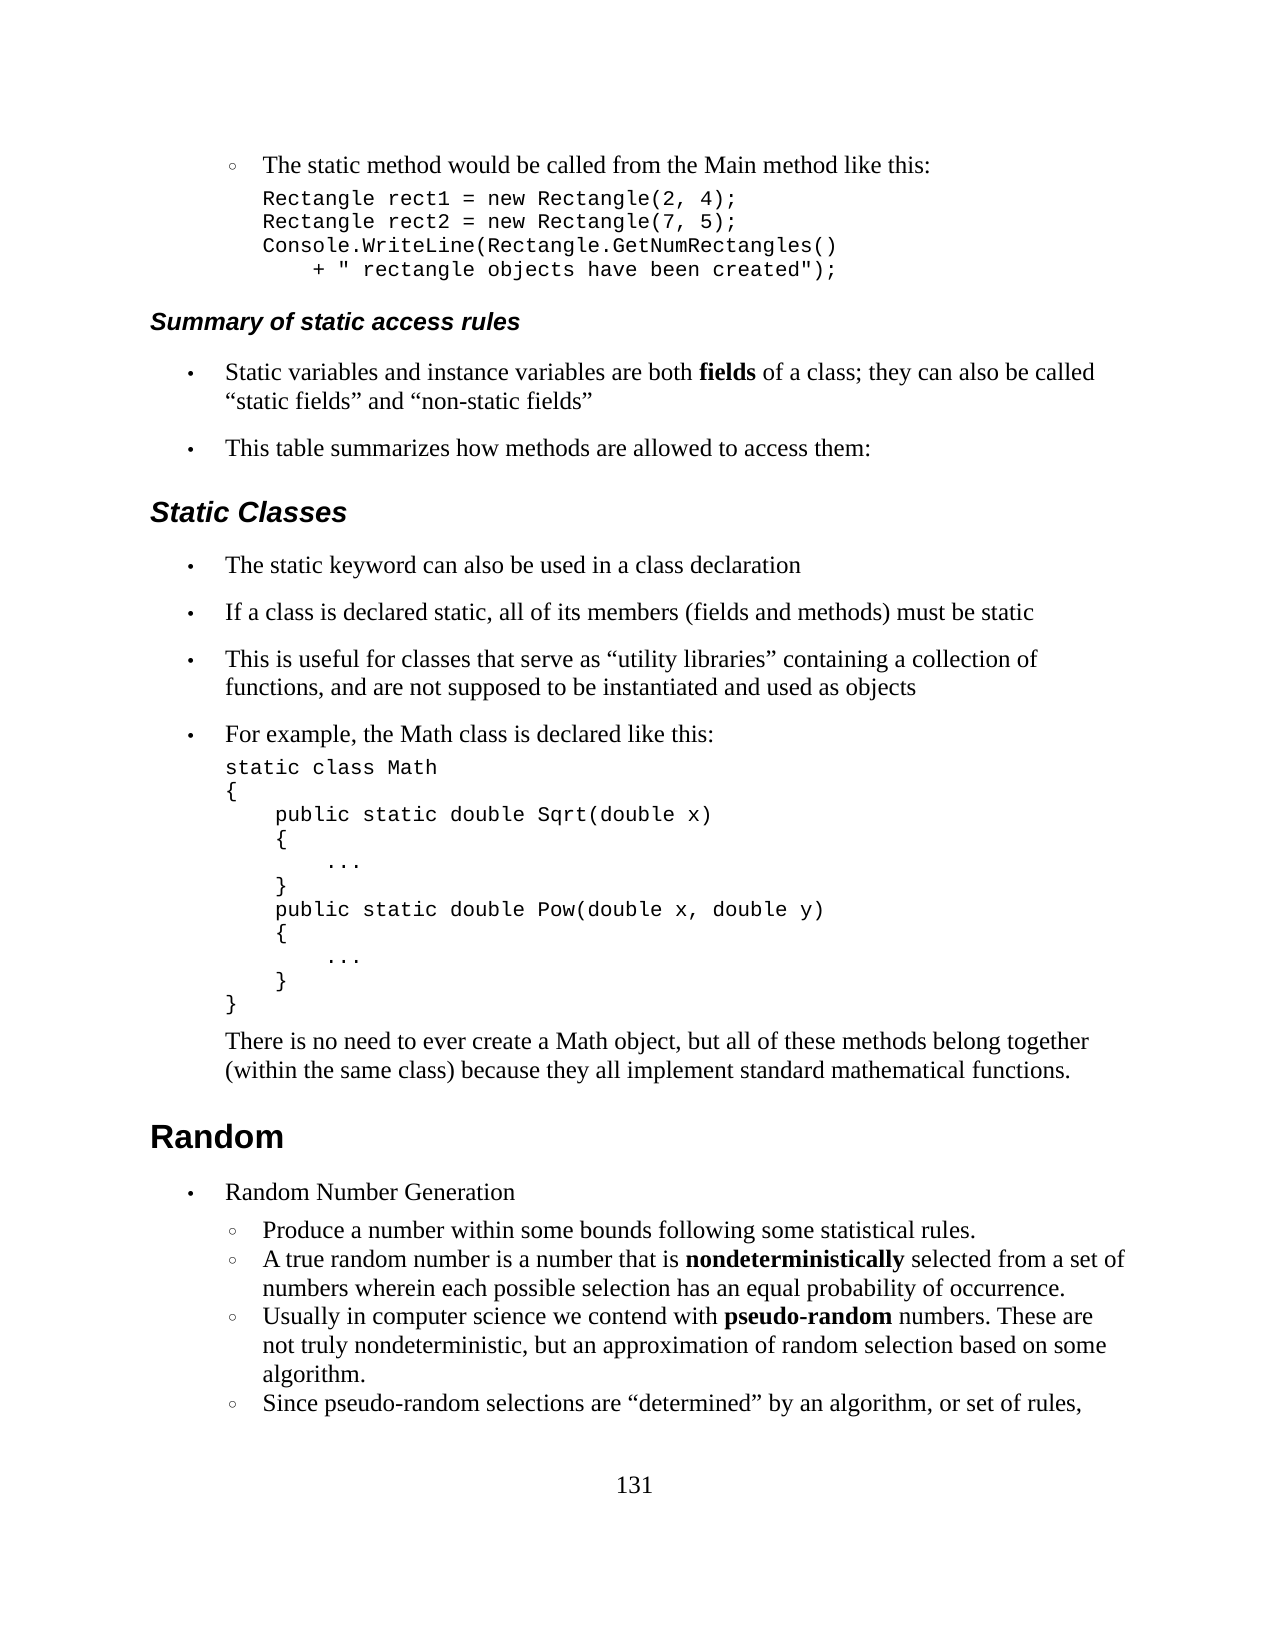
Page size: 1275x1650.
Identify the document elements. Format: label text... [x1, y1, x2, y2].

list If a class is declared static, all of its members (fields and methods) must be static [187, 597, 1125, 626]
list Produce a number within some bounds following some statistical rules. [225, 1215, 1125, 1244]
list Usually in computer science we contend with pseudo-random numbers. These are not truly nondeterministic, but an approximation of random selection based on some algorithm. [225, 1301, 1125, 1388]
list } [187, 875, 1125, 899]
subtitle Summary of static access rules [150, 307, 1125, 336]
subtitle Random [150, 1117, 1125, 1156]
list } [187, 993, 1125, 1017]
list Rectangle rect2 = new Rectangle(7, 5); [225, 211, 1125, 235]
list + " rectangle objects have been created"); [225, 259, 1125, 282]
list public static double Sqrt(double x) [187, 804, 1125, 828]
list This is useful for classes that serve as “utility libraries” containing a collection of functions, and are not supposed to be instantiated and used as objects [187, 644, 1125, 701]
list public static double Pow(double x, double y) [187, 899, 1125, 922]
list The static method would be called from the Main method like this: [225, 150, 1125, 179]
list ... [187, 946, 1125, 970]
list Rectangle rect1 = new Rectangle(2, 4); [225, 188, 1125, 211]
list There is no need to ever create a Math object, but all of these methods belong together (within the same class) because they all implement standard mathematical functions. [187, 1026, 1125, 1083]
list ... [187, 851, 1125, 875]
list Random Number Generation [187, 1177, 1125, 1206]
subtitle Static Classes [150, 495, 1125, 529]
list static class Math [187, 757, 1125, 781]
list } [187, 970, 1125, 993]
list { [187, 781, 1125, 804]
list Static variables and instance variables are both fields of a class; they can also be called “static fields” and “non-static fields” [187, 357, 1125, 415]
list Console.WriteLine(Rectangle.GetNumRectangles() [225, 235, 1125, 259]
list { [187, 828, 1125, 851]
list Since pseudo-random selections are “determined” by an algorithm, or set of rules, [225, 1388, 1125, 1416]
list A true random number is a number that is nondeterministically selected from a set of numbers wherein each possible selection has an equal probability of occurrence. [225, 1244, 1125, 1301]
list This table summarizes how methods are allowed to access them: [187, 433, 1125, 461]
list { [187, 922, 1125, 946]
list The static keyword can also be used in a class declaration [187, 550, 1125, 579]
list For example, the Math class is declared like this: [187, 719, 1125, 748]
